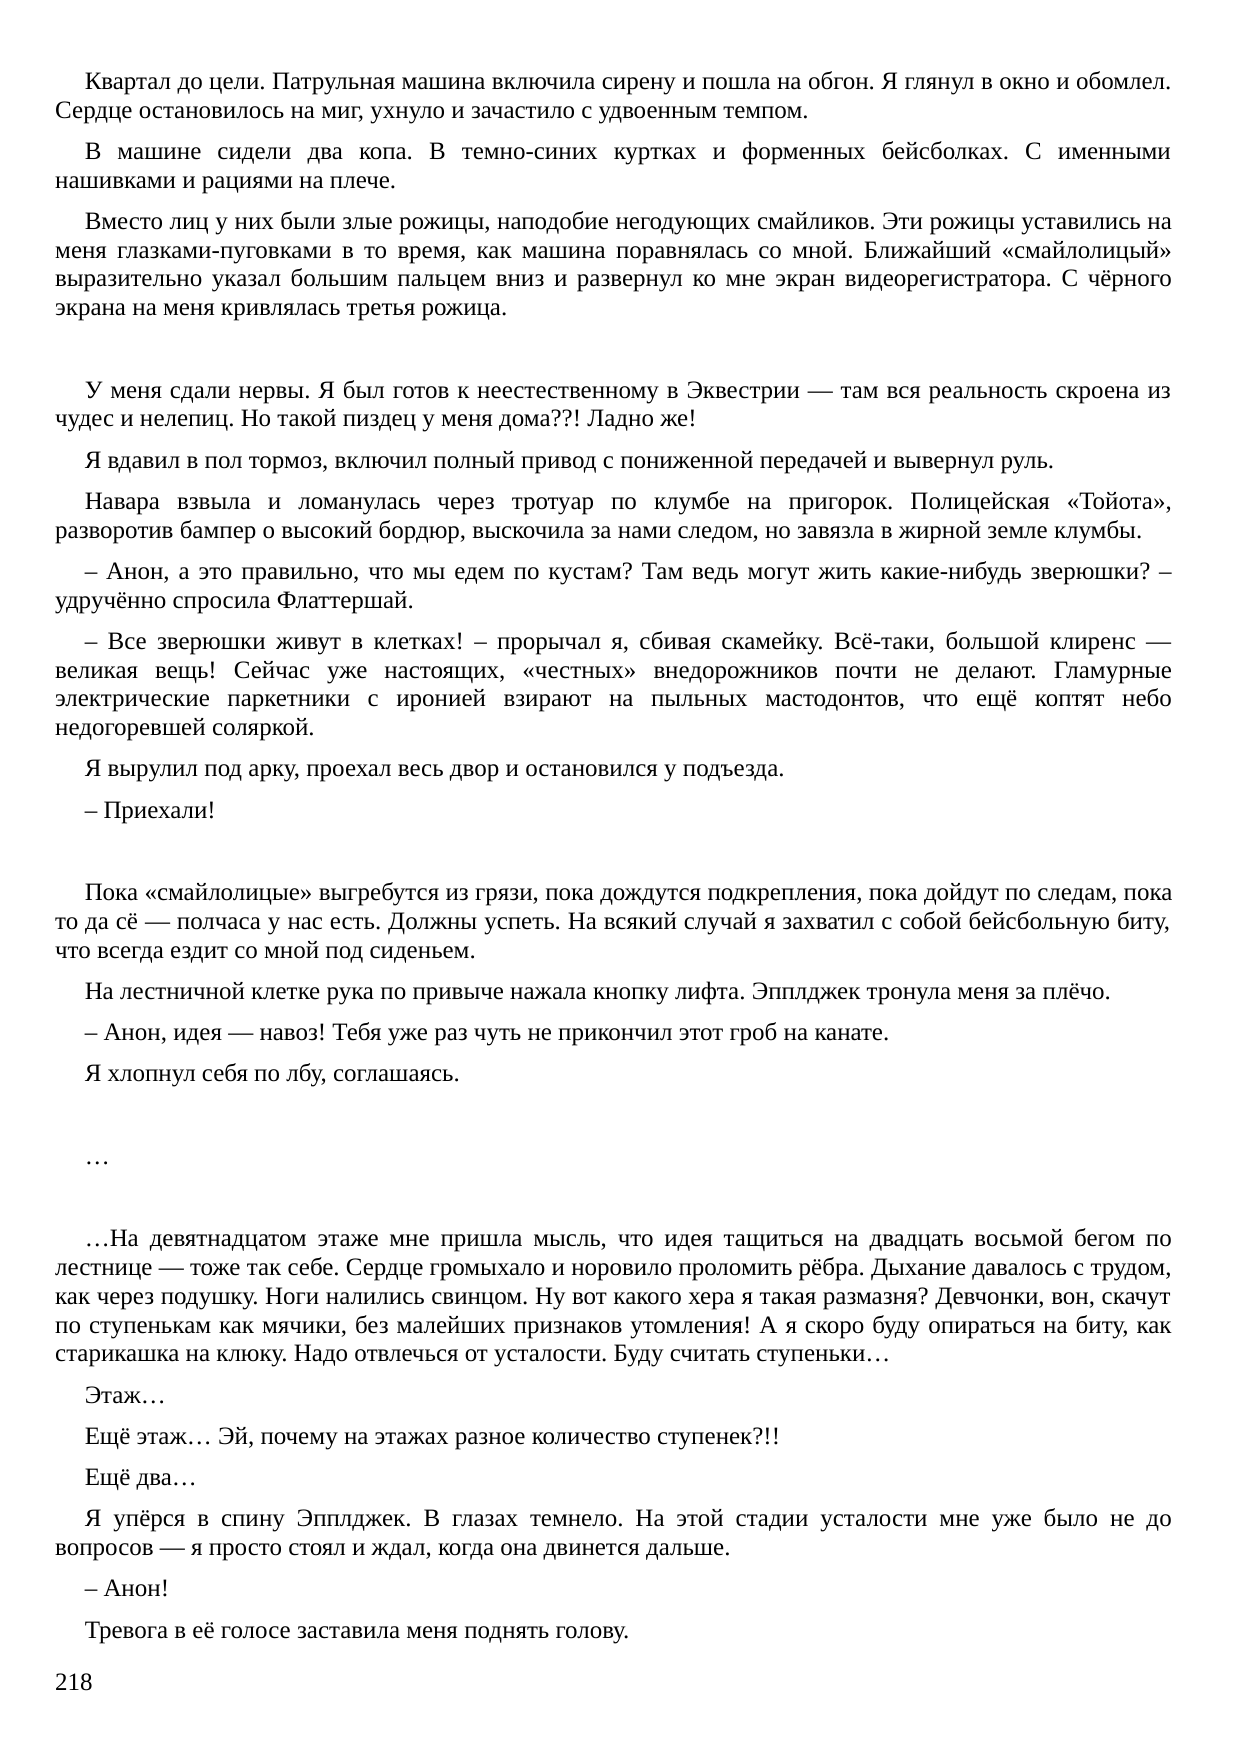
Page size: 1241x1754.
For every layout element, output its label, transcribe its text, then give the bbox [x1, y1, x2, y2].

text Я хлопнул себя по лбу, соглашаясь. [55, 1058, 1173, 1087]
text Пока «смайлолицые» выгребутся из грязи, пока дождутся подкрепления, пока дойдут по следам, пока то да сё — полчаса у нас есть. Должны успеть. На всякий случай я захватил с собой бейсбольную биту, что всегда ездит со мной под сиденьем. [55, 877, 1173, 963]
text Ещё два… [55, 1462, 1173, 1491]
text – Все зверюшки живут в клетках! – прорычал я, сбивая скамейку. Всё-таки, большой клиренс — великая вещь! Сейчас уже настоящих, «честных» внедорожников почти не делают. Гламурные электрические паркетники с иронией взирают на пыльных мастодонтов, что ещё коптят небо недогоревшей соляркой. [55, 626, 1173, 741]
text На лестничной клетке рука по привыче нажала кнопку лифта. Эпплджек тронула меня за плёчо. [55, 976, 1173, 1005]
text Квартал до цели. Патрульная машина включила сирену и пошла на обгон. Я глянул в окно и обомлел. Сердце остановилось на миг, ухнуло и зачастило с удвоенным темпом. [55, 66, 1173, 123]
text Я вдавил в пол тормоз, включил полный привод с пониженной передачей и вывернул руль. [55, 445, 1173, 473]
text – Приехали! [55, 795, 1173, 823]
text Я упёрся в спину Эпплджек. В глазах темнело. На этой стадии усталости мне уже было не до вопросов — я просто стоял и ждал, когда она двинется дальше. [55, 1503, 1173, 1561]
text У меня сдали нервы. Я был готов к неестественному в Эквестрии — там вся реальность скроена из чудес и нелепиц. Но такой пиздец у меня дома??! Ладно же! [55, 375, 1173, 432]
text – Анон, а это правильно, что мы едем по кустам? Там ведь могут жить какие-нибудь зверюшки? – удручённо спросила Флаттершай. [55, 556, 1173, 613]
text Навара взвыла и ломанулась через тротуар по клумбе на пригорок. Полицейская «Тойота», разворотив бампер о высокий бордюр, выскочила за нами следом, но завязла в жирной земле клумбы. [55, 486, 1173, 543]
text …На девятнадцатом этаже мне пришла мысль, что идея тащиться на двадцать восьмой бегом по лестнице — тоже так себе. Сердце громыхало и норовило проломить рёбра. Дыхание давалось с трудом, как через подушку. Ноги налились свинцом. Ну вот какого хера я такая размазня? Девчонки, вон, скачут по ступенькам как мячики, без малейших признаков утомления! А я скоро буду опираться на биту, как старикашка на клюку. Надо отвлечься от усталости. Буду считать ступеньки… [55, 1223, 1173, 1367]
text Вместо лиц у них были злые рожицы, наподобие негодующих смайликов. Эти рожицы уставились на меня глазками-пуговками в то время, как машина поравнялась со мной. Ближайший «смайлолицый» выразительно указал большим пальцем вниз и развернул ко мне экран видеорегистратора. С чёрного экрана на меня кривлялась третья рожица. [55, 206, 1173, 321]
text Этаж… [55, 1380, 1173, 1408]
text … [55, 1141, 1173, 1170]
text – Анон! [55, 1573, 1173, 1602]
text Я вырулил под арку, проехал весь двор и остановился у подъезда. [55, 753, 1173, 782]
text Тревога в её голосе заставила меня поднять голову. [55, 1615, 1173, 1643]
text В машине сидели два копа. В темно-синих куртках и форменных бейсболках. С именными нашивками и рациями на плече. [55, 136, 1173, 193]
text Ещё этаж… Эй, почему на этажах разное количество ступенек?!! [55, 1421, 1173, 1450]
text – Анон, идея — навоз! Тебя уже раз чуть не прикончил этот гроб на канате. [55, 1017, 1173, 1046]
